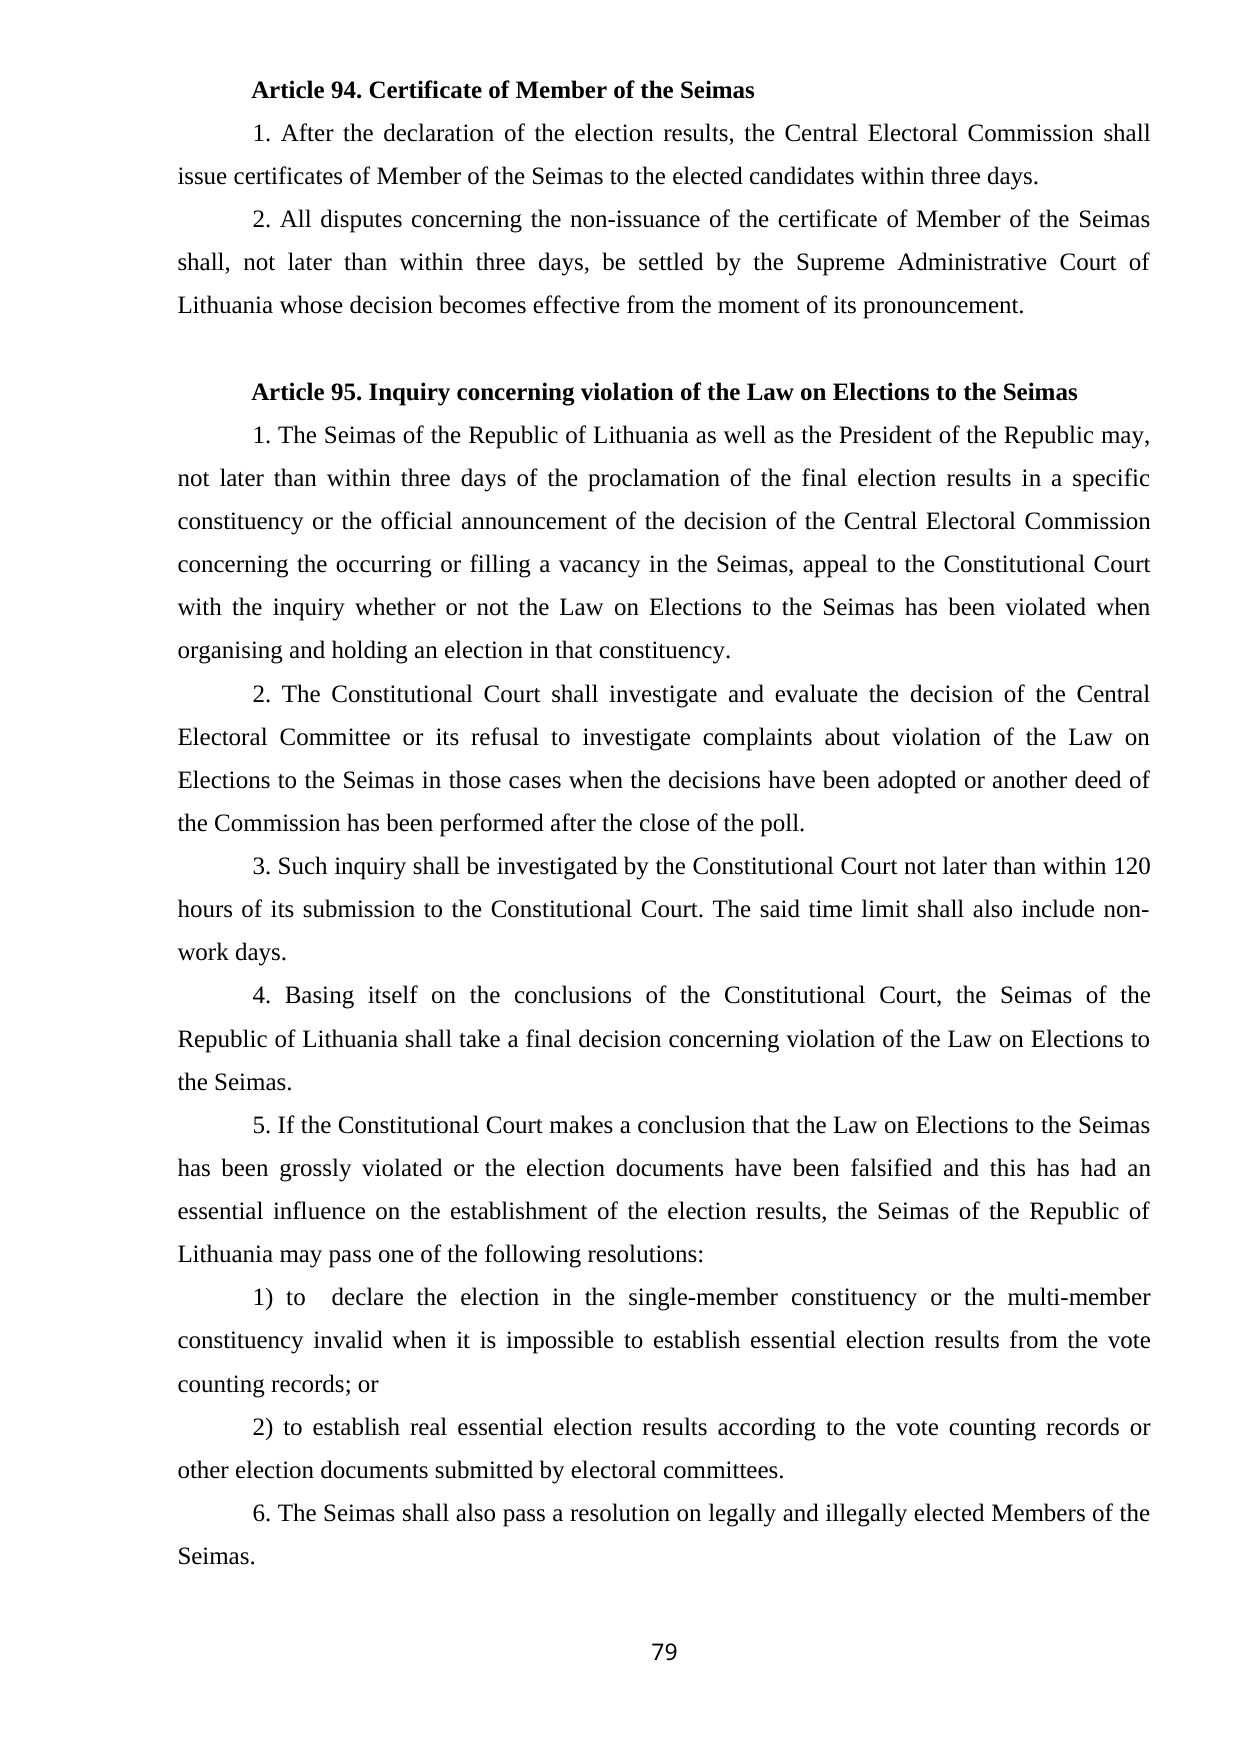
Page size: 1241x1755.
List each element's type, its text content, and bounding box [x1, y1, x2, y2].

text 3. Such inquiry shall be investigated by the Constitutional Court not later than within 120 hours of its submission to the Constitutional Court. The said time limit shall also include non-work days. [177, 851, 1152, 966]
text 2) to establish real essential election results according to the vote counting records or other election documents submitted by electoral committees. [177, 1412, 1152, 1484]
text 1) to declare the election in the single-member constituency or the multi-member constituency invalid when it is impossible to establish essential election results from the vote counting records; or [177, 1282, 1152, 1397]
text Article 95. Inquiry concerning violation of the Law on Elections to the Seimas [177, 377, 1152, 406]
text Article 94. Certificate of Member of the Seimas [177, 75, 1152, 104]
text 6. The Seimas shall also pass a resolution on legally and illegally elected Members of the Seimas. [177, 1498, 1152, 1570]
text 2. The Constitutional Court shall investigate and evaluate the decision of the Central Electoral Committee or its refusal to investigate complaints about violation of the Law on Elections to the Seimas in those cases when the decisions have been adopted or another deed of the Commission has been performed after the close of the poll. [177, 679, 1152, 837]
text 2. All disputes concerning the non-issuance of the certificate of Member of the Seimas shall, not later than within three days, be settled by the Supreme Administrative Court of Lithuania whose decision becomes effective from the moment of its pronouncement. [177, 204, 1152, 319]
text 5. If the Constitutional Court makes a conclusion that the Law on Elections to the Seimas has been grossly violated or the election documents have been falsified and this has had an essential influence on the establishment of the election results, the Seimas of the Republic of Lithuania may pass one of the following resolutions: [177, 1110, 1152, 1268]
text 1. After the declaration of the election results, the Central Electoral Commission shall issue certificates of Member of the Seimas to the elected candidates within three days. [177, 118, 1152, 190]
text 4. Basing itself on the conclusions of the Constitutional Court, the Seimas of the Republic of Lithuania shall take a final decision concerning violation of the Law on Elections to the Seimas. [177, 981, 1152, 1096]
text 1. The Seimas of the Republic of Lithuania as well as the President of the Republic may, not later than within three days of the proclamation of the final election results in a specific constituency or the official announcement of the decision of the Central Electoral Commission concerning the occurring or filling a vacancy in the Seimas, appeal to the Constitutional Court with the inquiry whether or not the Law on Elections to the Seimas has been violated when organising and holding an election in that constituency. [177, 420, 1152, 664]
